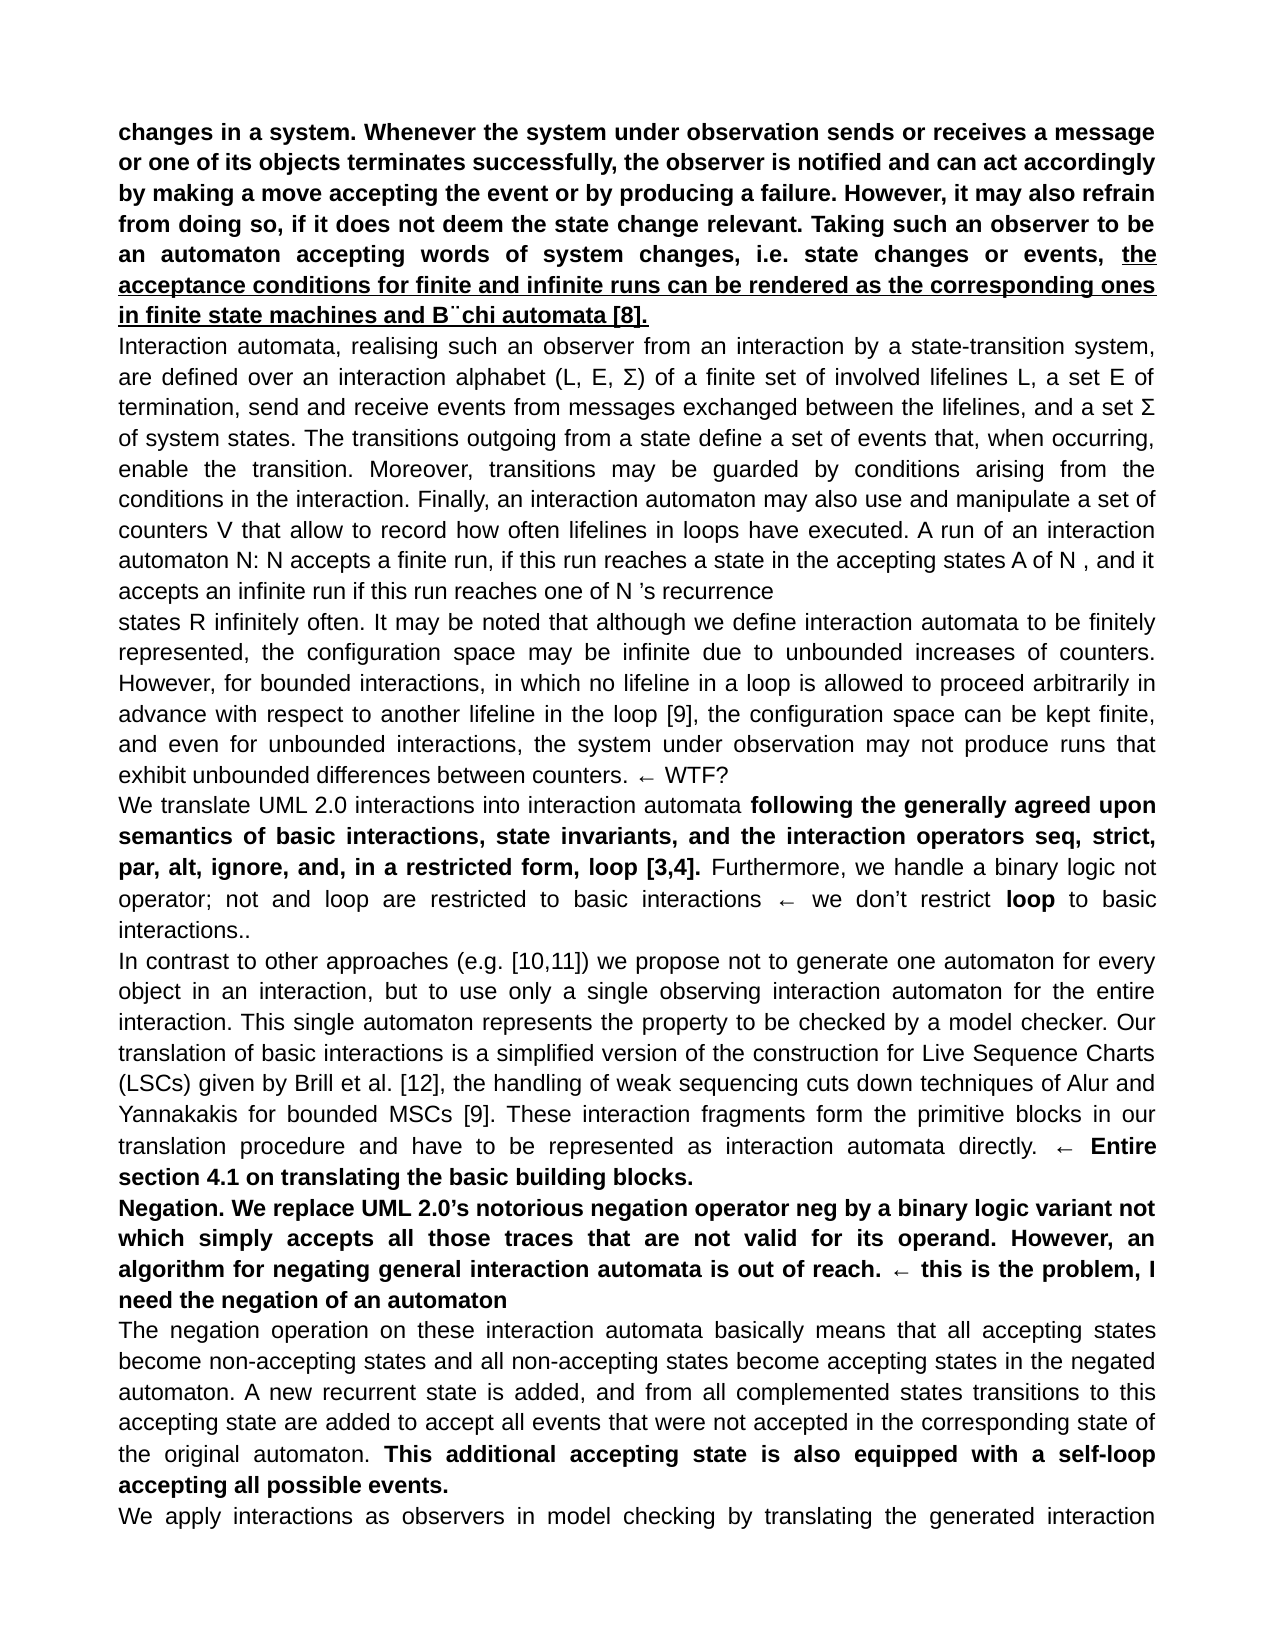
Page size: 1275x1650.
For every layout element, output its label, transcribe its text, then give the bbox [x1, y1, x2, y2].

text states R infinitely often. It may be noted that although we define interaction automata to be finitely represented, the configuration space may be infinite due to unbounded increases of counters. However, for bounded interactions, in which no lifeline in a loop is allowed to proceed arbitrarily in advance with respect to another lifeline in the loop [9], the configuration space can be kept finite, and even for unbounded interactions, the system under observation may not produce runs that exhibit unbounded differences between counters. ← WTF? [118, 608, 1157, 788]
text In contrast to other approaches (e.g. [10,11]) we propose not to generate one automaton for every object in an interaction, but to use only a single observing interaction automaton for the entire interaction. This single automaton represents the property to be checked by a model checker. Our translation of basic interactions is a simplified version of the construction for Live Sequence Charts (LSCs) given by Brill et al. [12], the handling of weak sequencing cuts down techniques of Alur and Yannakakis for bounded MSCs [9]. These interaction fragments form the primitive blocks in our translation procedure and have to be represented as interaction automata directly. ← Entire section 4.1 on translating the basic building blocks. [118, 947, 1157, 1190]
text Interaction automata, realising such an observer from an interaction by a state-transition system, are defined over an interaction alphabet (L, E, Σ) of a finite set of involved lifelines L, a set E of termination, send and receive events from messages exchanged between the lifelines, and a set Σ of system states. The transitions outgoing from a state define a set of events that, when occurring, enable the transition. Moreover, transitions may be guarded by conditions arising from the conditions in the interaction. Finally, an interaction automaton may also use and manipulate a set of counters V that allow to record how often lifelines in loops have executed. A run of an interaction automaton N: N accepts a finite run, if this run reaches a state in the accepting states A of N , and it accepts an infinite run if this run reaches one of N ’s recurrence [118, 332, 1157, 604]
text Negation. We replace UML 2.0’s notorious negation operator neg by a binary logic variant not which simply accepts all those traces that are not valid for its operand. However, an algorithm for negating general interaction automata is out of reach. ← this is the problem, I need the negation of an automaton [118, 1194, 1157, 1313]
text The negation operation on these interaction automata basically means that all accepting states become non-accepting states and all non-accepting states become accepting states in the negated automaton. A new recurrent state is added, and from all complemented states transitions to this accepting state are added to accept all events that were not accepted in the corresponding state of the original automaton. This additional accepting state is also equipped with a self-loop accepting all possible events. [118, 1317, 1157, 1499]
text changes in a system. Whenever the system under observation sends or receives a message or one of its objects terminates successfully, the observer is notified and can act accordingly by making a move accepting the event or by producing a failure. However, it may also refrain from doing so, if it does not deem the state change relevant. Taking such an observer to be an automaton accepting words of system changes, i.e. state changes or events, the acceptance conditions for finite and infinite runs can be rendered as the corresponding ones [118, 118, 1157, 295]
text in finite state machines and B ̈ chi automata [8]. [118, 296, 1157, 329]
text We apply interactions as observers in model checking by translating the generated interaction [118, 1502, 1157, 1529]
text We translate UML 2.0 interactions into interaction automata following the generally agreed upon semantics of basic interactions, state invariants, and the interaction operators seq, strict, par, alt, ignore, and, in a restricted form, loop [3,4]. Furthermore, we handle a binary logic not operator; not and loop are restricted to basic interactions ← we don’t restrict loop to basic interactions.. [118, 792, 1157, 943]
